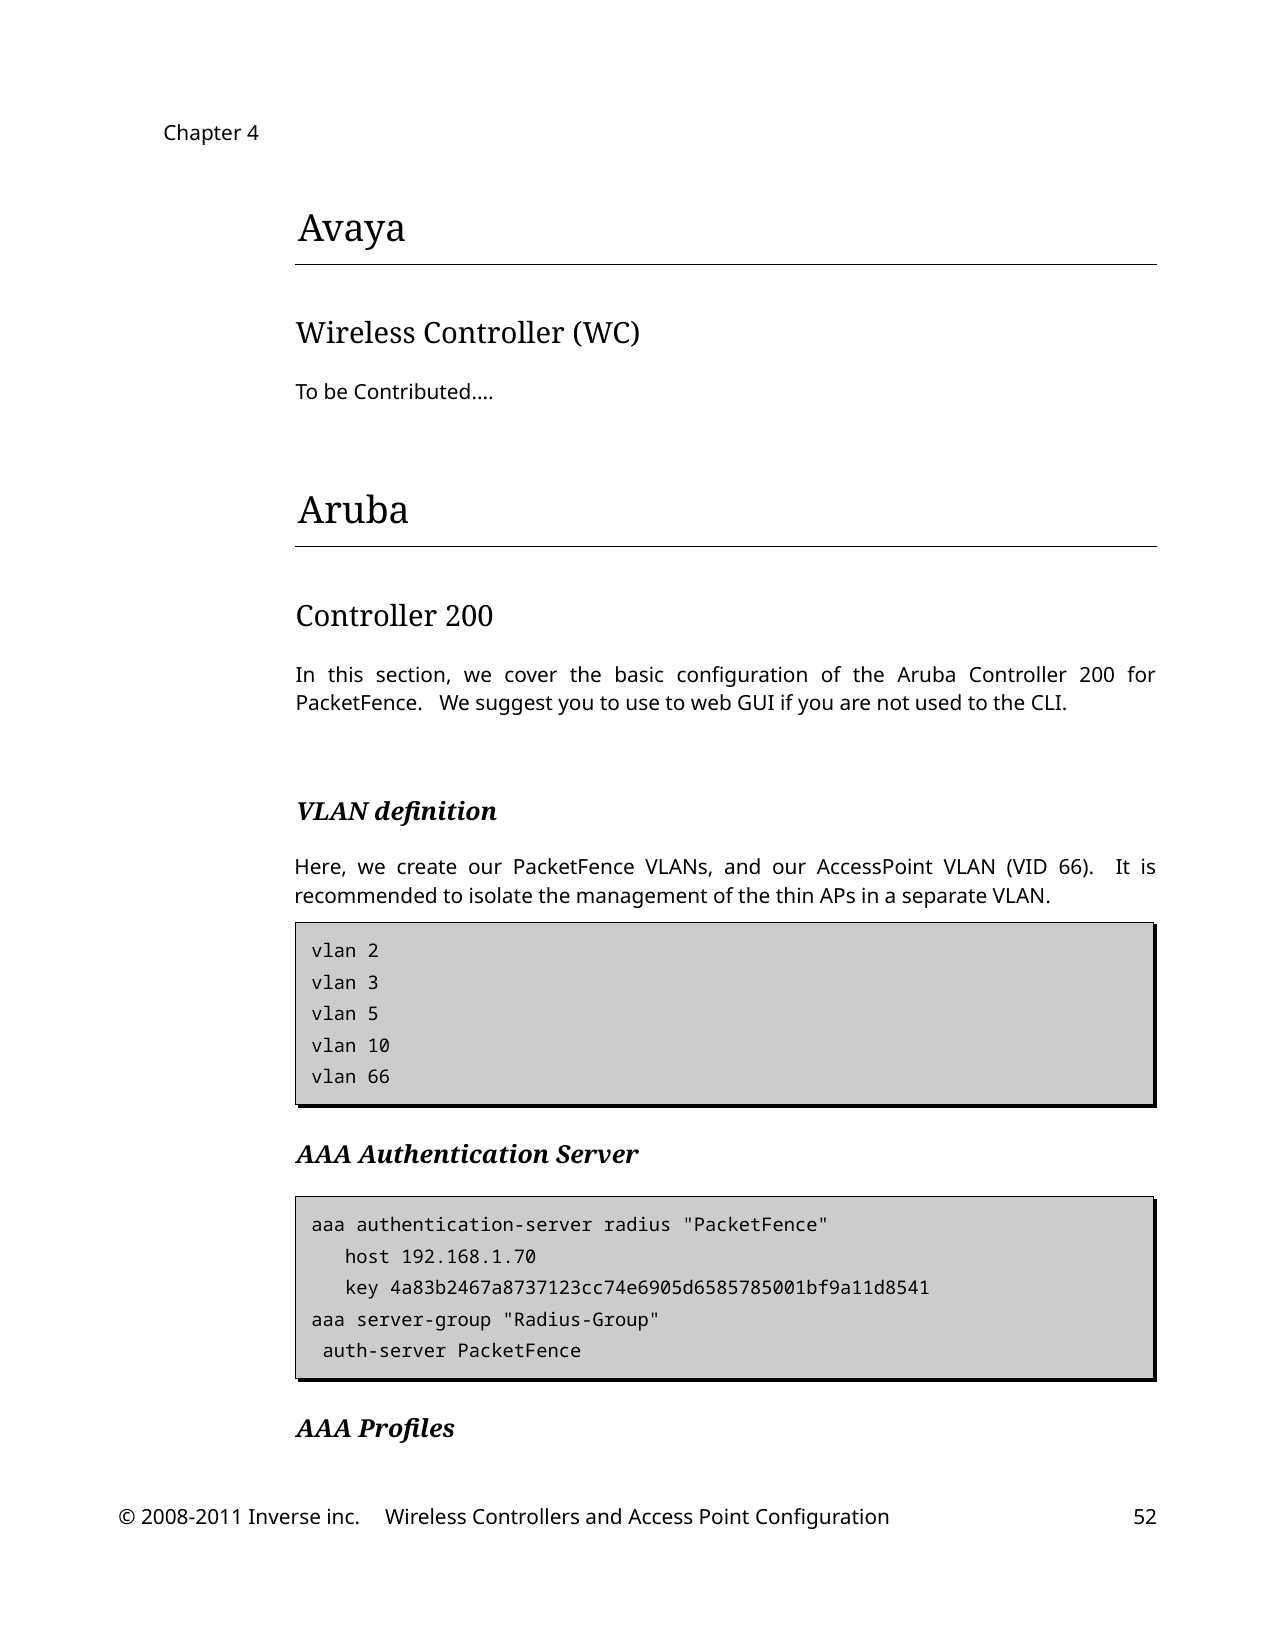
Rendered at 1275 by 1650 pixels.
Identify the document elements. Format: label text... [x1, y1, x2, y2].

subtitle Aruba [295, 484, 1157, 546]
text aaa server-group "Radius-Group" [296, 1290, 1153, 1322]
subtitle Avaya [295, 201, 1157, 264]
text vlan 10 [296, 1016, 1153, 1047]
text vlan 5 [296, 984, 1153, 1016]
text key 4a83b2467a8737123cc74e6905d6585785001bf9a11d8541 [296, 1259, 1153, 1290]
subtitle AAA Authentication Server [258, 1137, 1157, 1171]
subtitle AAA Profiles [258, 1411, 1157, 1445]
subtitle VLAN definition [258, 794, 1157, 827]
text host 192.168.1.70 [296, 1227, 1153, 1259]
text In this section, we cover the basic configuration of the Aruba Controller 200 for PacketFence. We suggest you to use to web GUI if you are not used to the CLI. [295, 660, 1157, 717]
subtitle Controller 200 [295, 595, 1157, 635]
subtitle Wireless Controller (WC) [295, 312, 1157, 352]
text vlan 3 [296, 953, 1153, 984]
text auth-server PacketFence [296, 1322, 1153, 1378]
text aaa authentication-server radius "PacketFence" [296, 1197, 1153, 1227]
text Here, we create our PacketFence VLANs, and our AccessPoint VLAN (VID 66). It is recommended to isolate the management of the thin APs in a separate VLAN. [294, 852, 1157, 909]
text vlan 2 [296, 923, 1153, 953]
text vlan 66 [296, 1047, 1153, 1104]
text To be Contributed.... [295, 377, 1157, 405]
